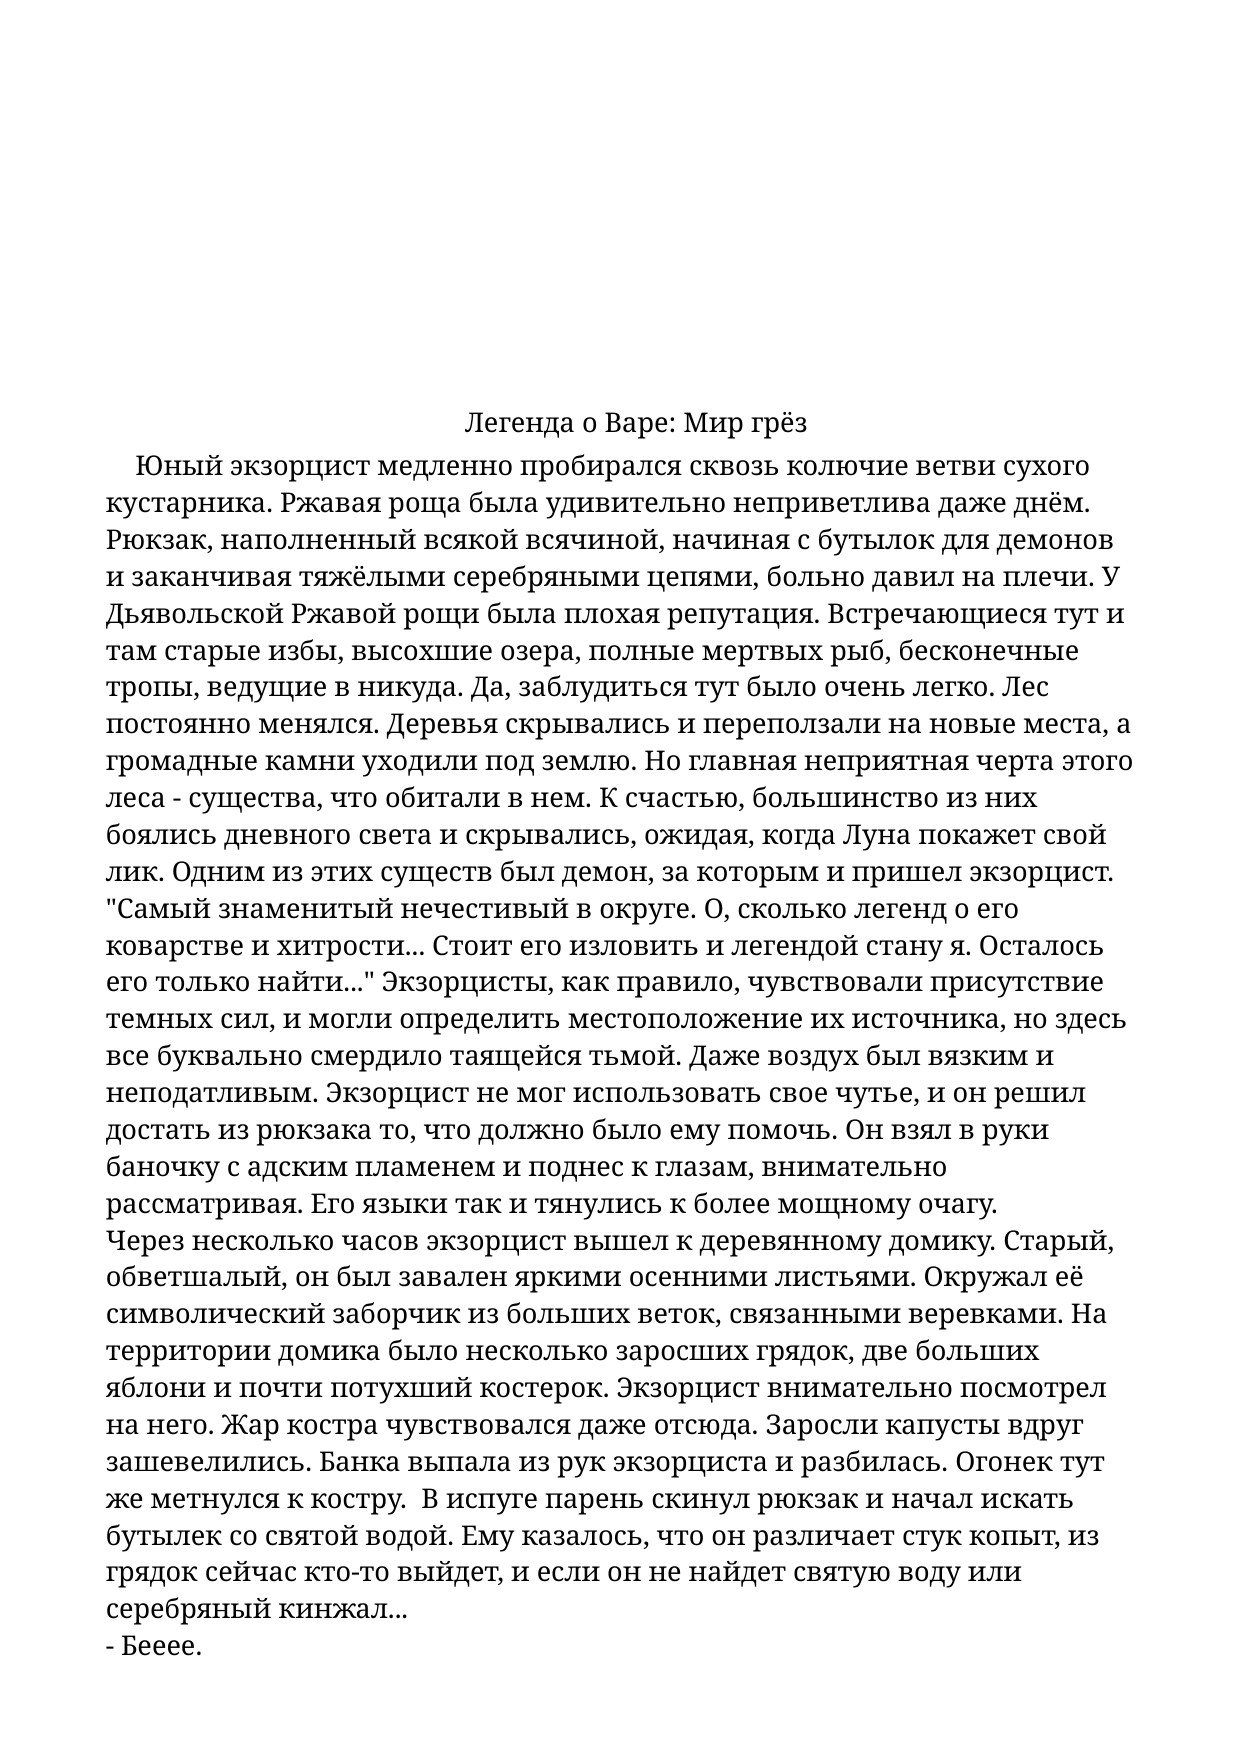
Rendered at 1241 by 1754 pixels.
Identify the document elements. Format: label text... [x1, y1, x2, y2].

text Юный экзорцист медленно пробирался сквозь колючие ветви сухого кустарника. Ржавая роща была удивительно неприветлива даже днём. Рюкзак, наполненный всякой всячиной, начиная с бутылок для демонов и заканчивая тяжёлыми серебряными цепями, больно давил на плечи. У Дьявольской Ржавой рощи была плохая репутация. Встречающиеся тут и там старые избы, высохшие озера, полные мертвых рыб, бесконечные тропы, ведущие в никуда. Да, заблудиться тут было очень легко. Лес постоянно менялся. Деревья скрывались и переползали на новые места, а громадные камни уходили под землю. Но главная неприятная черта этого леса - существа, что обитали в нем. К счастью, большинство из них боялись дневного света и скрывались, ожидая, когда Луна покажет свой лик. Одним из этих существ был демон, за которым и пришел экзорцист. "Самый знаменитый нечестивый в округе. О, сколько легенд о его коварстве и хитрости... Стоит его изловить и легендой стану я. Осталось его только найти..." Экзорцисты, как правило, чувствовали присутствие темных сил, и могли определить местоположение их источника, но здесь все буквально смердило таящейся тьмой. Даже воздух был вязким и неподатливым. Экзорцист не мог использовать свое чутье, и он решил достать из рюкзака то, что должно было ему помочь. Он взял в руки баночку с адским пламенем и поднес к глазам, внимательно рассматривая. Его языки так и тянулись к более мощному очагу. Через несколько часов экзорцист вышел к деревянному домику. Старый, обветшалый, он был завален яркими осенними листьями. Окружал её символический заборчик из больших веток, связанными веревками. На территории домика было несколько заросших грядок, две больших яблони и почти потухший костерок. Экзорцист внимательно посмотрел на него. Жар костра чувствовался даже отсюда. Заросли капусты вдруг зашевелились. Банка выпала из рук экзорциста и разбилась. Огонек тут же метнулся к костру. В испуге парень скинул рюкзак и начал искать бутылек со святой водой. Ему казалось, что он различает стук копыт, из грядок сейчас кто-то выйдет, и если он не найдет святую воду или серебряный кинжал... - Бееее. [106, 447, 1137, 1663]
text Легенда о Варе: Мир грёз [106, 404, 1137, 441]
